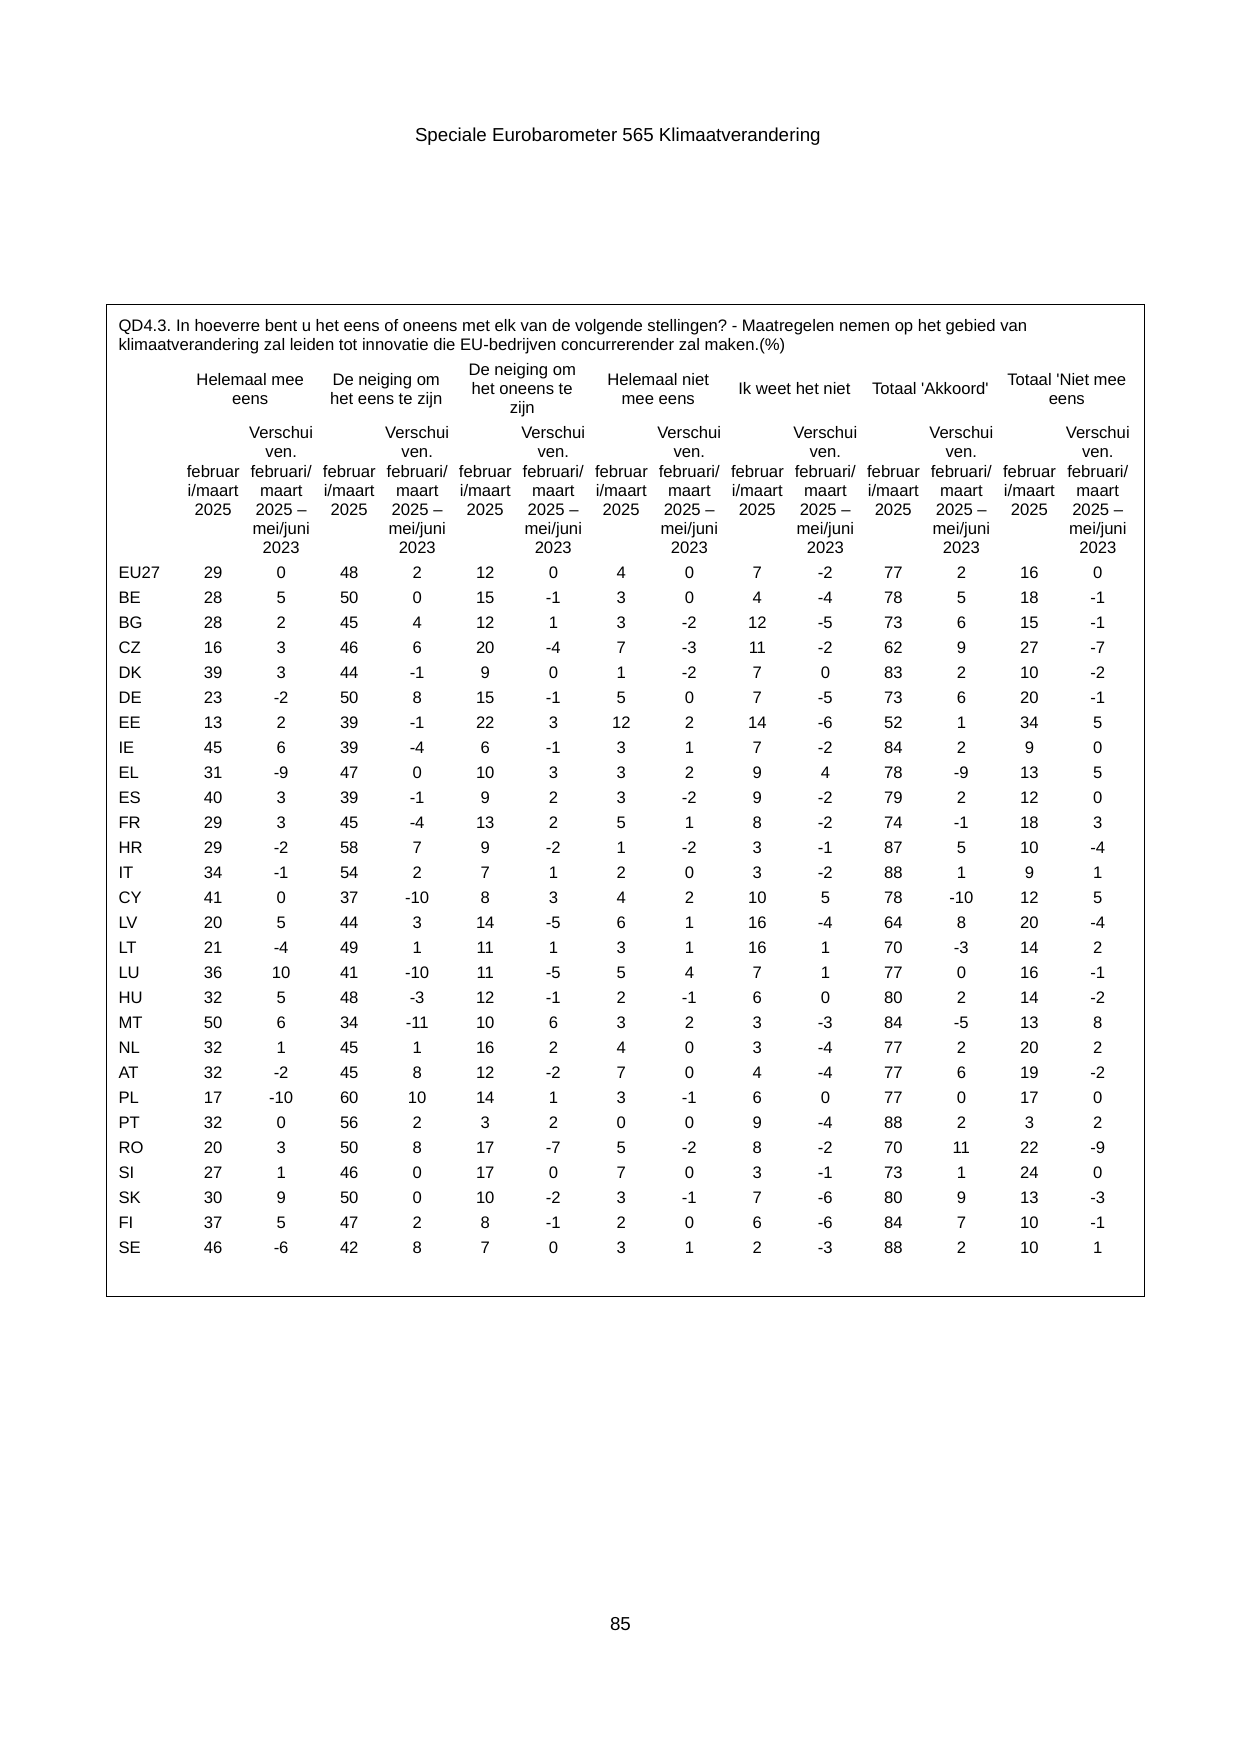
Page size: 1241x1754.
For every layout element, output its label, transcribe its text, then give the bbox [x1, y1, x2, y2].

table_cell 7 [380, 835, 454, 860]
table_cell 2 [516, 1035, 590, 1060]
table_cell 7 [454, 860, 516, 885]
table_cell 29 [182, 835, 244, 860]
table_cell FI [115, 1210, 182, 1235]
table_cell 17 [998, 1085, 1060, 1110]
table_cell 3 [590, 1185, 652, 1210]
table_cell 12 [998, 785, 1060, 810]
table_cell -3 [788, 1010, 862, 1035]
table_cell 17 [454, 1135, 516, 1160]
table_cell SK [115, 1185, 182, 1210]
table_cell 6 [726, 985, 788, 1010]
table_cell 4 [380, 610, 454, 635]
table_cell 1 [590, 835, 652, 860]
table_cell 58 [318, 835, 380, 860]
table_cell 6 [244, 1010, 318, 1035]
table_cell -1 [516, 685, 590, 710]
table_cell 15 [998, 610, 1060, 635]
table_cell 1 [244, 1160, 318, 1185]
table_cell 2 [380, 860, 454, 885]
table_cell 44 [318, 660, 380, 685]
table_cell 77 [862, 1060, 924, 1085]
table_cell 18 [998, 585, 1060, 610]
table_cell -6 [244, 1235, 318, 1260]
table_cell 9 [726, 1110, 788, 1135]
table_cell 17 [182, 1085, 244, 1110]
table_cell 11 [454, 935, 516, 960]
table_cell 22 [454, 710, 516, 735]
table_cell EU27 [115, 560, 182, 585]
table_cell 3 [244, 1135, 318, 1160]
table_cell 4 [590, 1035, 652, 1060]
table_cell 6 [924, 1060, 998, 1085]
table_cell 0 [516, 560, 590, 585]
table_cell 39 [318, 710, 380, 735]
table_cell 4 [788, 760, 862, 785]
table_cell 3 [244, 660, 318, 685]
table_cell 37 [318, 885, 380, 910]
table_cell -4 [1060, 910, 1135, 935]
table_cell 12 [454, 560, 516, 585]
table_cell 8 [726, 1135, 788, 1160]
table_cell Verschuiven. februari/maart 2025 – mei/juni 2023 [244, 420, 318, 560]
table_cell EE [115, 710, 182, 735]
table_cell 2 [516, 810, 590, 835]
table_cell PL [115, 1085, 182, 1110]
table_cell 46 [318, 1160, 380, 1185]
table_cell 1 [590, 660, 652, 685]
table_cell 84 [862, 1010, 924, 1035]
table_cell 17 [454, 1160, 516, 1185]
table_cell 14 [454, 910, 516, 935]
table_cell 40 [182, 785, 244, 810]
table_cell 10 [998, 835, 1060, 860]
table_cell 2 [380, 560, 454, 585]
table_cell FR [115, 810, 182, 835]
table_cell 6 [924, 610, 998, 635]
table_cell 16 [454, 1035, 516, 1060]
table_cell 0 [244, 560, 318, 585]
table_cell 78 [862, 885, 924, 910]
table_cell 5 [1060, 760, 1135, 785]
table_cell -2 [244, 1060, 318, 1085]
table_cell 36 [182, 960, 244, 985]
table_cell 3 [590, 785, 652, 810]
table_cell 2 [244, 610, 318, 635]
table_cell 5 [590, 685, 652, 710]
table_cell 7 [726, 660, 788, 685]
table_cell 16 [726, 910, 788, 935]
table_cell 80 [862, 1185, 924, 1210]
table_cell -3 [788, 1235, 862, 1260]
table_cell 3 [590, 610, 652, 635]
table_cell -2 [652, 835, 726, 860]
table_cell 3 [244, 785, 318, 810]
table_cell 45 [318, 610, 380, 635]
table_cell 0 [1060, 1085, 1135, 1110]
table_cell Verschuiven. februari/maart 2025 – mei/juni 2023 [380, 420, 454, 560]
table_cell 1 [380, 1035, 454, 1060]
table_cell 0 [788, 1085, 862, 1110]
table_cell 10 [726, 885, 788, 910]
table_cell 16 [182, 635, 244, 660]
table_cell 73 [862, 1160, 924, 1185]
table_cell 4 [726, 1060, 788, 1085]
table_cell februari/maart 2025 [726, 420, 788, 560]
table_cell 15 [454, 585, 516, 610]
table_cell 0 [652, 685, 726, 710]
table_cell 11 [924, 1135, 998, 1160]
table_cell 56 [318, 1110, 380, 1135]
table_cell 1 [380, 935, 454, 960]
table_cell -6 [788, 710, 862, 735]
table_cell 0 [788, 660, 862, 685]
table_cell 37 [182, 1210, 244, 1235]
table_cell 3 [244, 810, 318, 835]
table_cell 2 [652, 885, 726, 910]
table_cell 39 [318, 735, 380, 760]
table_cell -2 [788, 785, 862, 810]
table_cell 16 [998, 960, 1060, 985]
table_cell EL [115, 760, 182, 785]
table_cell -1 [1060, 1210, 1135, 1235]
table_cell 1 [516, 935, 590, 960]
table_cell 34 [182, 860, 244, 885]
table_cell 46 [182, 1235, 244, 1260]
table_cell 13 [998, 1010, 1060, 1035]
table_cell 50 [182, 1010, 244, 1035]
table_cell IE [115, 735, 182, 760]
table_cell 0 [652, 1210, 726, 1235]
table_cell 84 [862, 735, 924, 760]
table_cell 50 [318, 1185, 380, 1210]
table_cell 1 [652, 910, 726, 935]
table_cell 7 [590, 635, 652, 660]
table_cell 46 [318, 635, 380, 660]
table_cell 84 [862, 1210, 924, 1235]
table_cell LT [115, 935, 182, 960]
table_cell 0 [652, 1060, 726, 1085]
table_cell 30 [182, 1185, 244, 1210]
table_cell 39 [182, 660, 244, 685]
table_cell MT [115, 1010, 182, 1035]
table_cell [115, 357, 182, 420]
table_cell 70 [862, 935, 924, 960]
table_cell 2 [726, 1235, 788, 1260]
table_cell 1 [924, 1160, 998, 1185]
table_cell 8 [454, 885, 516, 910]
table_cell 2 [924, 735, 998, 760]
table_cell -5 [516, 960, 590, 985]
table_cell 20 [454, 635, 516, 660]
table_cell DK [115, 660, 182, 685]
table_cell -2 [788, 1135, 862, 1160]
table_cell -3 [924, 935, 998, 960]
table_cell 9 [924, 1185, 998, 1210]
table_cell -1 [788, 1160, 862, 1185]
table_cell 73 [862, 685, 924, 710]
table_cell SI [115, 1160, 182, 1185]
table_cell 1 [1060, 1235, 1135, 1260]
table_cell -7 [1060, 635, 1135, 660]
table_cell 0 [924, 1085, 998, 1110]
table_cell 3 [998, 1110, 1060, 1135]
table_cell 6 [380, 635, 454, 660]
table_cell 7 [726, 560, 788, 585]
table_cell 80 [862, 985, 924, 1010]
table_cell 88 [862, 1235, 924, 1260]
table_cell Verschuiven. februari/maart 2025 – mei/juni 2023 [924, 420, 998, 560]
table_cell 77 [862, 560, 924, 585]
table_cell 54 [318, 860, 380, 885]
table_cell 60 [318, 1085, 380, 1110]
table_cell 12 [590, 710, 652, 735]
table_cell 10 [998, 1210, 1060, 1235]
table_cell 47 [318, 1210, 380, 1235]
table_cell -1 [652, 1185, 726, 1210]
table_cell -4 [1060, 835, 1135, 860]
table_cell -7 [516, 1135, 590, 1160]
table_cell -6 [788, 1185, 862, 1210]
table_cell 5 [924, 835, 998, 860]
table_cell 27 [998, 635, 1060, 660]
table_cell 27 [182, 1160, 244, 1185]
table_cell 4 [726, 585, 788, 610]
table_cell 20 [182, 1135, 244, 1160]
table_cell 12 [998, 885, 1060, 910]
table_cell -1 [1060, 585, 1135, 610]
table_cell 3 [380, 910, 454, 935]
table_cell 47 [318, 760, 380, 785]
table_cell Verschuiven. februari/maart 2025 – mei/juni 2023 [652, 420, 726, 560]
table_cell 8 [726, 810, 788, 835]
table_cell -2 [652, 785, 726, 810]
table_cell 0 [380, 585, 454, 610]
table_cell 32 [182, 1035, 244, 1060]
table_cell 1 [924, 710, 998, 735]
table_cell 2 [924, 1035, 998, 1060]
table_cell -4 [380, 810, 454, 835]
table_cell 28 [182, 610, 244, 635]
table_cell -5 [788, 610, 862, 635]
table_cell 6 [726, 1210, 788, 1235]
table_cell 5 [924, 585, 998, 610]
table_cell 11 [726, 635, 788, 660]
table_cell 2 [924, 1235, 998, 1260]
table_cell 10 [454, 1185, 516, 1210]
table_cell -5 [516, 910, 590, 935]
table_cell 0 [380, 760, 454, 785]
table_cell HU [115, 985, 182, 1010]
table_cell LV [115, 910, 182, 935]
table_cell 0 [1060, 560, 1135, 585]
table_cell 10 [454, 1010, 516, 1035]
table_cell 2 [924, 785, 998, 810]
table_cell 79 [862, 785, 924, 810]
table_cell 0 [380, 1160, 454, 1185]
table_cell 70 [862, 1135, 924, 1160]
table_cell Totaal 'Akkoord' [862, 357, 998, 420]
table_cell 0 [788, 985, 862, 1010]
table_cell -2 [788, 560, 862, 585]
table_cell -10 [380, 885, 454, 910]
table_cell 9 [454, 835, 516, 860]
table_cell 6 [590, 910, 652, 935]
table_cell 5 [590, 960, 652, 985]
table_cell 0 [380, 1185, 454, 1210]
table_cell 78 [862, 585, 924, 610]
table_cell -10 [244, 1085, 318, 1110]
table_cell 8 [380, 685, 454, 710]
table_cell BE [115, 585, 182, 610]
table_cell 7 [726, 735, 788, 760]
table_cell PT [115, 1110, 182, 1135]
table_cell 5 [244, 985, 318, 1010]
table_cell 5 [590, 1135, 652, 1160]
table_cell 0 [244, 1110, 318, 1135]
table_cell -6 [788, 1210, 862, 1235]
table_cell 10 [244, 960, 318, 985]
table_cell 8 [1060, 1010, 1135, 1035]
table_cell 0 [244, 885, 318, 910]
table_cell 14 [998, 935, 1060, 960]
table_cell 3 [726, 835, 788, 860]
table_cell 9 [924, 635, 998, 660]
table_cell 45 [318, 1060, 380, 1085]
table_cell LU [115, 960, 182, 985]
table_cell 1 [788, 960, 862, 985]
table_cell 32 [182, 1110, 244, 1135]
table_header QD4.3. In hoeverre bent u het eens of oneens met elk van de volgende stellingen? - Maatregelen nemen op het gebied van klimaatverandering zal leiden tot innovatie die EU-bedrijven concurrerender zal maken.(%) [115, 313, 1135, 357]
table_cell 3 [516, 760, 590, 785]
table_cell 12 [454, 985, 516, 1010]
table_cell 83 [862, 660, 924, 685]
table_cell 2 [924, 985, 998, 1010]
table_cell 0 [652, 560, 726, 585]
table_cell 9 [726, 760, 788, 785]
table_cell 6 [244, 735, 318, 760]
table_cell 2 [924, 1110, 998, 1135]
table_cell 5 [244, 910, 318, 935]
table_cell 74 [862, 810, 924, 835]
table_cell 6 [516, 1010, 590, 1035]
table_cell 8 [380, 1060, 454, 1085]
table_cell 34 [318, 1010, 380, 1035]
table_cell SE [115, 1235, 182, 1260]
table_cell 29 [182, 810, 244, 835]
table_cell -1 [380, 710, 454, 735]
table_cell 2 [590, 1210, 652, 1235]
table_cell 14 [726, 710, 788, 735]
table_cell -1 [652, 985, 726, 1010]
table_cell -1 [788, 835, 862, 860]
table_cell 0 [652, 1110, 726, 1135]
table_cell 34 [998, 710, 1060, 735]
table_cell 14 [998, 985, 1060, 1010]
table_cell -4 [788, 1110, 862, 1135]
table_cell -2 [788, 810, 862, 835]
table_cell 23 [182, 685, 244, 710]
table_cell 5 [1060, 710, 1135, 735]
table_cell 3 [590, 585, 652, 610]
table_cell AT [115, 1060, 182, 1085]
table_cell -1 [516, 1210, 590, 1235]
table_cell 14 [454, 1085, 516, 1110]
table_cell 3 [590, 935, 652, 960]
table_cell februari/maart 2025 [590, 420, 652, 560]
table_cell 6 [726, 1085, 788, 1110]
table_cell 12 [726, 610, 788, 635]
table_cell [115, 420, 182, 560]
table_cell 0 [516, 1235, 590, 1260]
table_cell 16 [998, 560, 1060, 585]
table_cell 13 [998, 760, 1060, 785]
table_cell 42 [318, 1235, 380, 1260]
table_cell februari/maart 2025 [998, 420, 1060, 560]
table_cell 24 [998, 1160, 1060, 1185]
table_cell 20 [998, 685, 1060, 710]
table_cell -2 [788, 860, 862, 885]
table_cell 0 [652, 1035, 726, 1060]
table_cell -3 [380, 985, 454, 1010]
table_cell BG [115, 610, 182, 635]
table_cell -4 [380, 735, 454, 760]
table_cell 3 [516, 710, 590, 735]
table_cell 2 [244, 710, 318, 735]
table_cell 12 [454, 610, 516, 635]
table_cell 22 [998, 1135, 1060, 1160]
table_cell 7 [454, 1235, 516, 1260]
table_cell 77 [862, 1035, 924, 1060]
table_cell 41 [182, 885, 244, 910]
table_cell -1 [1060, 685, 1135, 710]
table_cell -4 [788, 1035, 862, 1060]
table_cell -9 [924, 760, 998, 785]
table_cell 1 [516, 1085, 590, 1110]
table_cell Verschuiven. februari/maart 2025 – mei/juni 2023 [788, 420, 862, 560]
table_cell -4 [788, 1060, 862, 1085]
table_cell 31 [182, 760, 244, 785]
table_cell 0 [652, 860, 726, 885]
table_cell 3 [454, 1110, 516, 1135]
table_cell Totaal 'Niet mee eens [998, 357, 1135, 420]
table_cell 2 [652, 1010, 726, 1035]
table_cell -2 [1060, 1060, 1135, 1085]
table_cell -10 [380, 960, 454, 985]
table_cell RO [115, 1135, 182, 1160]
table_cell 2 [652, 760, 726, 785]
table_cell 87 [862, 835, 924, 860]
table_cell 0 [652, 1160, 726, 1185]
table_cell 39 [318, 785, 380, 810]
table_cell 10 [454, 760, 516, 785]
table_cell -2 [652, 1135, 726, 1160]
table_cell 9 [244, 1185, 318, 1210]
table_cell 3 [590, 1010, 652, 1035]
table_cell 3 [590, 735, 652, 760]
table_cell 48 [318, 985, 380, 1010]
table_cell -1 [1060, 610, 1135, 635]
table_cell 1 [244, 1035, 318, 1060]
table_cell -4 [516, 635, 590, 660]
table_cell 13 [454, 810, 516, 835]
table_cell -2 [788, 635, 862, 660]
table_cell 4 [652, 960, 726, 985]
table_cell 29 [182, 560, 244, 585]
table_cell 1 [788, 935, 862, 960]
table_cell 45 [182, 735, 244, 760]
table_cell 32 [182, 985, 244, 1010]
table_cell 0 [924, 960, 998, 985]
table_cell 7 [924, 1210, 998, 1235]
table_cell ES [115, 785, 182, 810]
table_cell -5 [788, 685, 862, 710]
table_cell -2 [652, 660, 726, 685]
table_cell 20 [998, 1035, 1060, 1060]
table_cell 3 [726, 1010, 788, 1035]
table_cell 1 [924, 860, 998, 885]
table_cell 32 [182, 1060, 244, 1085]
table_cell 28 [182, 585, 244, 610]
table_cell 5 [244, 585, 318, 610]
table_cell 4 [590, 885, 652, 910]
table_cell 52 [862, 710, 924, 735]
table_cell 48 [318, 560, 380, 585]
table_cell 0 [1060, 785, 1135, 810]
table_cell 1 [516, 610, 590, 635]
table_cell 2 [1060, 1035, 1135, 1060]
table_cell 8 [380, 1235, 454, 1260]
table_cell -2 [244, 835, 318, 860]
table_cell 10 [998, 1235, 1060, 1260]
table_cell 50 [318, 1135, 380, 1160]
table_cell 15 [454, 685, 516, 710]
table_cell -1 [1060, 960, 1135, 985]
table_cell -2 [516, 1060, 590, 1085]
table_cell 2 [1060, 1110, 1135, 1135]
table_cell -2 [652, 610, 726, 635]
table_cell 2 [380, 1210, 454, 1235]
table_cell 10 [998, 660, 1060, 685]
table_cell 45 [318, 1035, 380, 1060]
table_cell -1 [516, 735, 590, 760]
table_cell -4 [788, 910, 862, 935]
table_cell NL [115, 1035, 182, 1060]
table_cell 2 [924, 660, 998, 685]
table_cell 3 [1060, 810, 1135, 835]
table_cell -1 [924, 810, 998, 835]
table_cell 1 [652, 810, 726, 835]
table_cell 0 [1060, 1160, 1135, 1185]
table_cell 1 [516, 860, 590, 885]
table_cell -10 [924, 885, 998, 910]
table_cell 5 [1060, 885, 1135, 910]
table_cell 1 [1060, 860, 1135, 885]
table_cell -3 [1060, 1185, 1135, 1210]
table_cell -2 [516, 835, 590, 860]
table_cell 64 [862, 910, 924, 935]
table_cell -3 [652, 635, 726, 660]
table_cell CY [115, 885, 182, 910]
table_cell -4 [244, 935, 318, 960]
table_cell 88 [862, 860, 924, 885]
table_cell 8 [924, 910, 998, 935]
table_cell 7 [590, 1160, 652, 1185]
table_cell 20 [182, 910, 244, 935]
table_cell 88 [862, 1110, 924, 1135]
table_cell 41 [318, 960, 380, 985]
table_cell 9 [726, 785, 788, 810]
table_cell 4 [590, 560, 652, 585]
table_cell Helemaal mee eens [182, 357, 318, 420]
table_cell -9 [1060, 1135, 1135, 1160]
table_cell 10 [380, 1085, 454, 1110]
table_cell 0 [590, 1110, 652, 1135]
table_cell 0 [516, 1160, 590, 1185]
table_cell 2 [590, 860, 652, 885]
table_cell -1 [244, 860, 318, 885]
table_cell Verschuiven. februari/maart 2025 – mei/juni 2023 [516, 420, 590, 560]
table_cell 12 [454, 1060, 516, 1085]
table_cell 3 [590, 760, 652, 785]
table_cell 73 [862, 610, 924, 635]
table_cell 19 [998, 1060, 1060, 1085]
table_cell 3 [516, 885, 590, 910]
table_cell februari/maart 2025 [454, 420, 516, 560]
table_cell 5 [788, 885, 862, 910]
table_cell 9 [454, 785, 516, 810]
table_cell Ik weet het niet [726, 357, 862, 420]
table_cell -2 [244, 685, 318, 710]
table_cell 9 [998, 860, 1060, 885]
table_cell 50 [318, 585, 380, 610]
table_cell 11 [454, 960, 516, 985]
table_cell 8 [380, 1135, 454, 1160]
table_cell -2 [516, 1185, 590, 1210]
table_cell -2 [788, 735, 862, 760]
table_cell 7 [590, 1060, 652, 1085]
table_cell 2 [590, 985, 652, 1010]
table_cell februari/maart 2025 [318, 420, 380, 560]
table_cell 2 [516, 1110, 590, 1135]
table_cell 9 [454, 660, 516, 685]
table_cell 16 [726, 935, 788, 960]
table_cell -4 [788, 585, 862, 610]
table_cell 18 [998, 810, 1060, 835]
table_cell 3 [244, 635, 318, 660]
table_cell 3 [590, 1085, 652, 1110]
table_cell 1 [652, 935, 726, 960]
table_cell 6 [454, 735, 516, 760]
table_cell 3 [726, 1160, 788, 1185]
table_cell 1 [652, 1235, 726, 1260]
table_cell DE [115, 685, 182, 710]
table_cell 13 [998, 1185, 1060, 1210]
table_cell 49 [318, 935, 380, 960]
table_cell februari/maart 2025 [182, 420, 244, 560]
table_cell 9 [998, 735, 1060, 760]
table_cell De neiging om het oneens te zijn [454, 357, 590, 420]
table_cell -1 [516, 585, 590, 610]
table_cell 1 [652, 735, 726, 760]
table_cell 44 [318, 910, 380, 935]
table_cell 7 [726, 960, 788, 985]
table_cell -5 [924, 1010, 998, 1035]
table_cell CZ [115, 635, 182, 660]
table_cell 7 [726, 1185, 788, 1210]
table_cell 5 [590, 810, 652, 835]
table_cell 77 [862, 1085, 924, 1110]
table_cell HR [115, 835, 182, 860]
table_cell De neiging om het eens te zijn [318, 357, 454, 420]
table_cell 77 [862, 960, 924, 985]
table_cell Helemaal niet mee eens [590, 357, 726, 420]
table_cell 13 [182, 710, 244, 735]
table_cell IT [115, 860, 182, 885]
table_cell -9 [244, 760, 318, 785]
table_cell -2 [1060, 660, 1135, 685]
table_cell Verschuiven. februari/maart 2025 – mei/juni 2023 [1060, 420, 1135, 560]
table_cell 8 [454, 1210, 516, 1235]
table_cell -1 [516, 985, 590, 1010]
table_cell 2 [516, 785, 590, 810]
table_cell februari/maart 2025 [862, 420, 924, 560]
table_cell 2 [380, 1110, 454, 1135]
table_cell -2 [1060, 985, 1135, 1010]
table_cell 0 [652, 585, 726, 610]
table_cell 50 [318, 685, 380, 710]
table_cell 3 [590, 1235, 652, 1260]
table_cell -1 [380, 660, 454, 685]
table_cell 62 [862, 635, 924, 660]
table_cell 6 [924, 685, 998, 710]
table_cell 7 [726, 685, 788, 710]
table_cell 3 [726, 1035, 788, 1060]
table_cell 2 [924, 560, 998, 585]
table_cell 2 [1060, 935, 1135, 960]
table_cell 21 [182, 935, 244, 960]
table_cell 45 [318, 810, 380, 835]
table_cell 78 [862, 760, 924, 785]
table_cell 0 [1060, 735, 1135, 760]
table_cell -11 [380, 1010, 454, 1035]
table_cell 20 [998, 910, 1060, 935]
table_cell -1 [652, 1085, 726, 1110]
table_cell 5 [244, 1210, 318, 1235]
table_cell -1 [380, 785, 454, 810]
table_cell 0 [516, 660, 590, 685]
table_cell 2 [652, 710, 726, 735]
table_cell 3 [726, 860, 788, 885]
